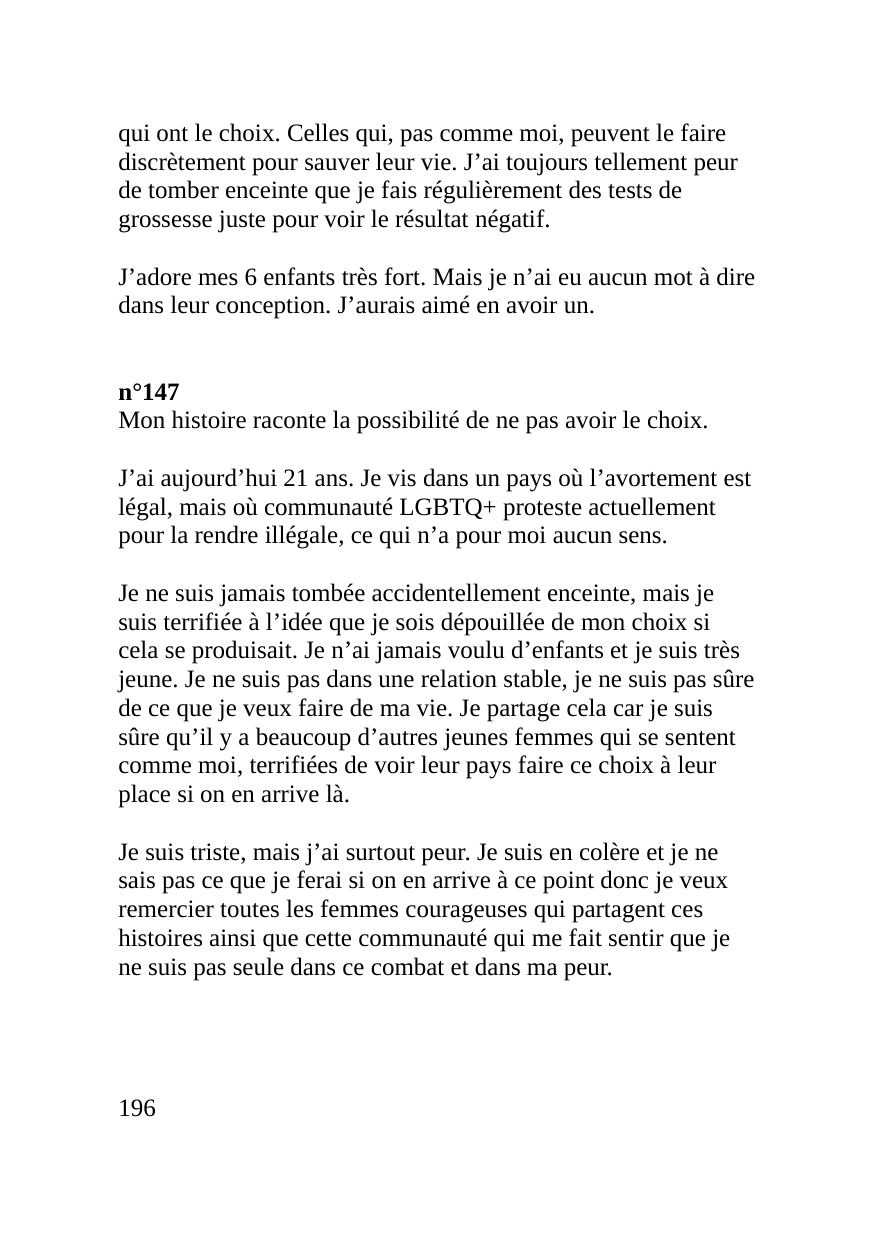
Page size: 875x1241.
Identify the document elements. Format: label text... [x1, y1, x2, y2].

text J’adore mes 6 enfants très fort. Mais je n’ai eu aucun mot à dire dans leur conception. J’aurais aimé en avoir un. [118, 262, 756, 319]
text Mon histoire raconte la possibilité de ne pas avoir le choix. [118, 406, 756, 434]
text n°147 [118, 377, 756, 406]
text Je suis triste, mais j’ai surtout peur. Je suis en colère et je ne sais pas ce que je ferai si on en arrive à ce point donc je veux remercier toutes les femmes courageuses qui partagent ces histoires ainsi que cette communauté qui me fait sentir que je ne suis pas seule dans ce combat et dans ma peur. [118, 837, 756, 981]
text qui ont le choix. Celles qui, pas comme moi, peuvent le faire discrètement pour sauver leur vie. J’ai toujours tellement peur de tomber enceinte que je fais régulièrement des tests de grossesse juste pour voir le résultat négatif. [118, 118, 756, 233]
text J’ai aujourd’hui 21 ans. Je vis dans un pays où l’avortement est légal, mais où communauté LGBTQ+ proteste actuellement pour la rendre illégale, ce qui n’a pour moi aucun sens. [118, 463, 756, 549]
text Je ne suis jamais tombée accidentellement enceinte, mais je suis terrifiée à l’idée que je sois dépouillée de mon choix si cela se produisait. Je n’ai jamais voulu d’enfants et je suis très jeune. Je ne suis pas dans une relation stable, je ne suis pas sûre de ce que je veux faire de ma vie. Je partage cela car je suis sûre qu’il y a beaucoup d’autres jeunes femmes qui se sentent comme moi, terrifiées de voir leur pays faire ce choix à leur place si on en arrive là. [118, 578, 756, 808]
